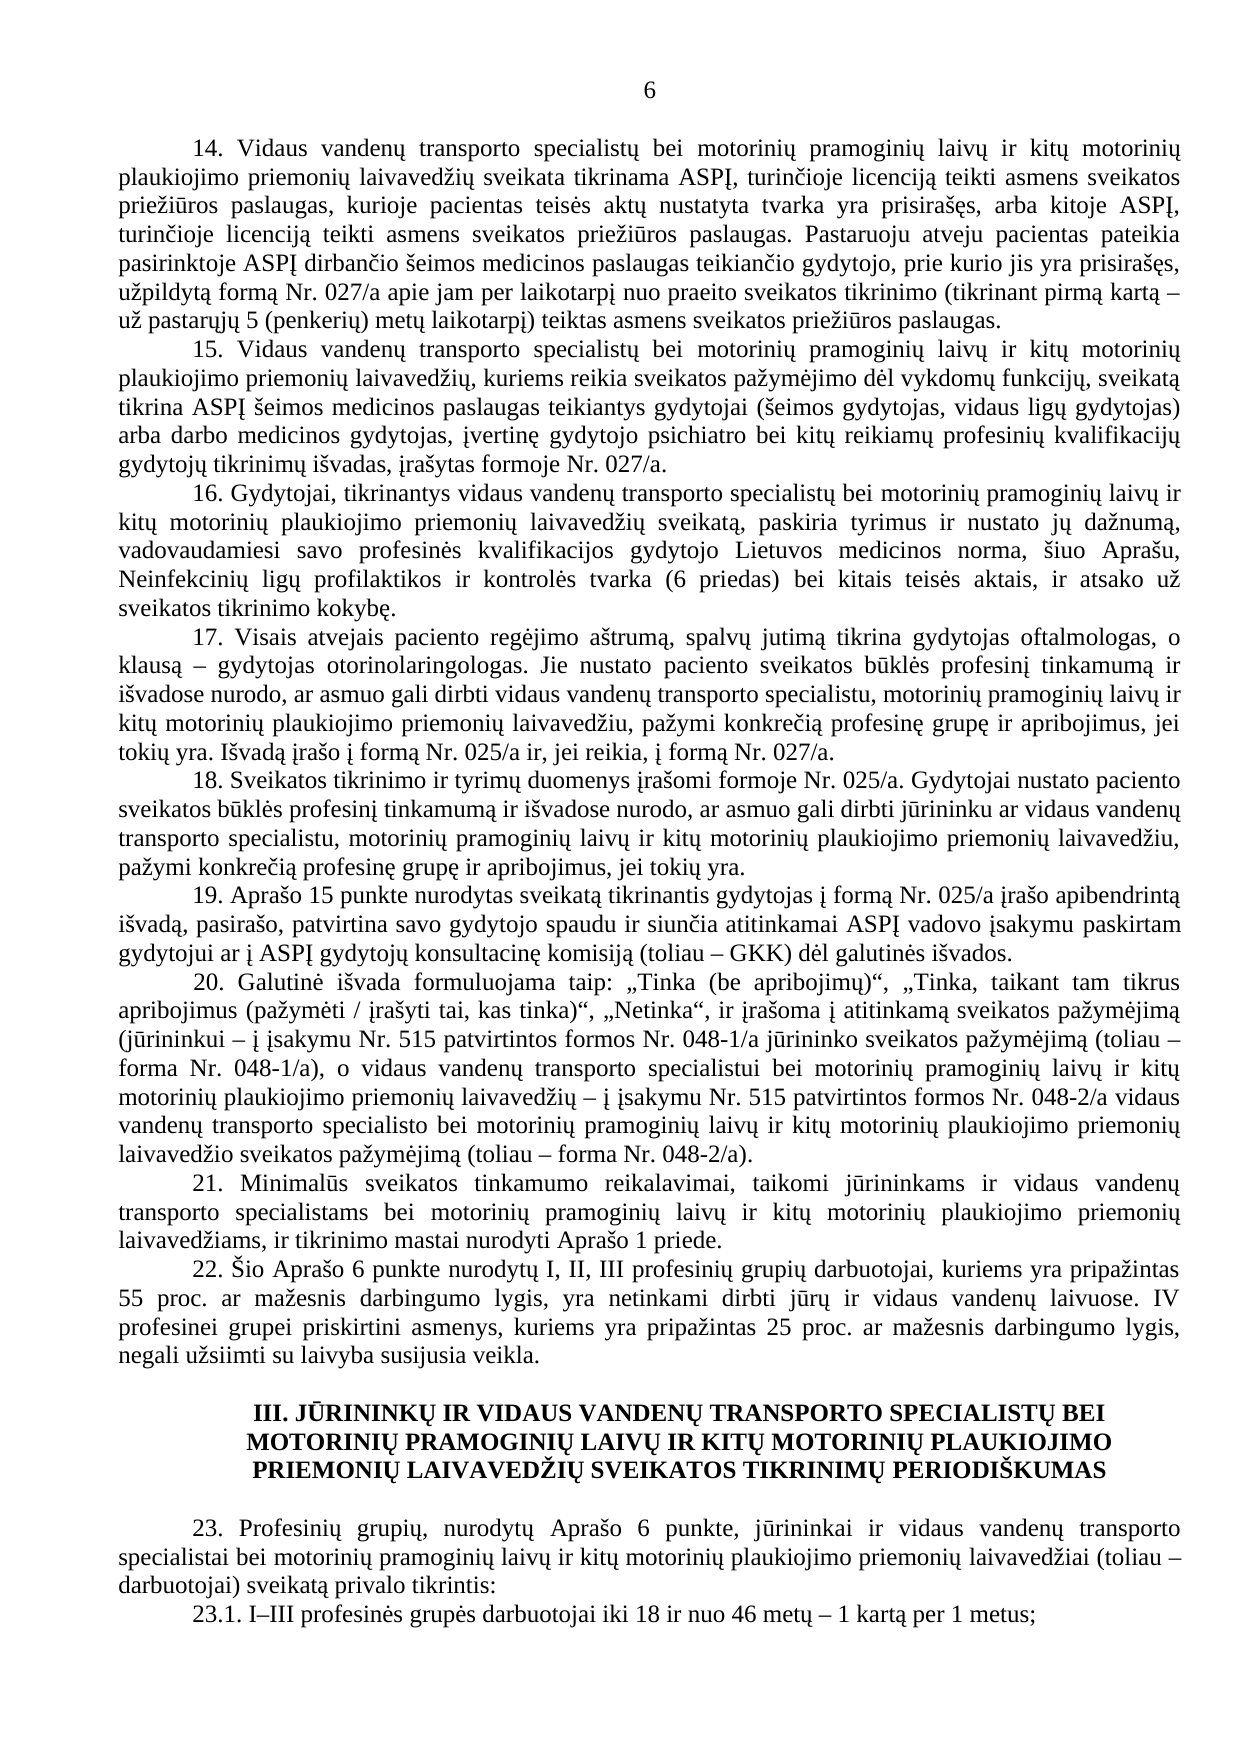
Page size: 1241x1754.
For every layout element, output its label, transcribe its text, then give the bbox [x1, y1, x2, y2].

text 15. Vidaus vandenų transporto specialistų bei motorinių pramoginių laivų ir kitų motorinių plaukiojimo priemonių laivavedžių, kuriems reikia sveikatos pažymėjimo dėl vykdomų funkcijų, sveikatą tikrina ASPĮ šeimos medicinos paslaugas teikiantys gydytojai (šeimos gydytojas, vidaus ligų gydytojas) arba darbo medicinos gydytojas, įvertinę gydytojo psichiatro bei kitų reikiamų profesinių kvalifikacijų gydytojų tikrinimų išvadas, įrašytas formoje Nr. 027/a. [118, 334, 1181, 478]
text III. JŪRININKŲ IR VIDAUS VANDENŲ TRANSPORTO SPECIALISTŲ BEI MOTORINIŲ PRAMOGINIŲ LAIVŲ IR KITŲ MOTORINIŲ PLAUKIOJIMO PRIEMONIŲ LAIVAVEDŽIŲ SVEIKATOS TIKRINIMŲ PERIODIŠKUMAS [177, 1398, 1181, 1484]
text 23.1. I–III profesinės grupės darbuotojai iki 18 ir nuo 46 metų – 1 kartą per 1 metus; [118, 1599, 1181, 1628]
text 16. Gydytojai, tikrinantys vidaus vandenų transporto specialistų bei motorinių pramoginių laivų ir kitų motorinių plaukiojimo priemonių laivavedžių sveikatą, paskiria tyrimus ir nustato jų dažnumą, vadovaudamiesi savo profesinės kvalifikacijos gydytojo Lietuvos medicinos norma, šiuo Aprašu, Neinfekcinių ligų profilaktikos ir kontrolės tvarka (6 priedas) bei kitais teisės aktais, ir atsako už sveikatos tikrinimo kokybę. [118, 478, 1181, 622]
text 21. Minimalūs sveikatos tinkamumo reikalavimai, taikomi jūrininkams ir vidaus vandenų transporto specialistams bei motorinių pramoginių laivų ir kitų motorinių plaukiojimo priemonių laivavedžiams, ir tikrinimo mastai nurodyti Aprašo 1 priede. [118, 1168, 1181, 1254]
text 20. Galutinė išvada formuluojama taip: „Tinka (be apribojimų)“, „Tinka, taikant tam tikrus apribojimus (pažymėti / įrašyti tai, kas tinka)“, „Netinka“, ir įrašoma į atitinkamą sveikatos pažymėjimą (jūrininkui – į įsakymu Nr. 515 patvirtintos formos Nr. 048-1/a jūrininko sveikatos pažymėjimą (toliau – forma Nr. 048-1/a), o vidaus vandenų transporto specialistui bei motorinių pramoginių laivų ir kitų motorinių plaukiojimo priemonių laivavedžių – į įsakymu Nr. 515 patvirtintos formos Nr. 048-2/a vidaus vandenų transporto specialisto bei motorinių pramoginių laivų ir kitų motorinių plaukiojimo priemonių laivavedžio sveikatos pažymėjimą (toliau – forma Nr. 048-2/a). [118, 967, 1181, 1168]
text 23. Profesinių grupių, nurodytų Aprašo 6 punkte, jūrininkai ir vidaus vandenų transporto specialistai bei motorinių pramoginių laivų ir kitų motorinių plaukiojimo priemonių laivavedžiai (toliau – darbuotojai) sveikatą privalo tikrintis: [118, 1513, 1181, 1599]
text 14. Vidaus vandenų transporto specialistų bei motorinių pramoginių laivų ir kitų motorinių plaukiojimo priemonių laivavedžių sveikata tikrinama ASPĮ, turinčioje licenciją teikti asmens sveikatos priežiūros paslaugas, kurioje pacientas teisės aktų nustatyta tvarka yra prisirašęs, arba kitoje ASPĮ, turinčioje licenciją teikti asmens sveikatos priežiūros paslaugas. Pastaruoju atveju pacientas pateikia pasirinktoje ASPĮ dirbančio šeimos medicinos paslaugas teikiančio gydytojo, prie kurio jis yra prisirašęs, užpildytą formą Nr. 027/a apie jam per laikotarpį nuo praeito sveikatos tikrinimo (tikrinant pirmą kartą – už pastarųjų 5 (penkerių) metų laikotarpį) teiktas asmens sveikatos priežiūros paslaugas. [118, 133, 1181, 334]
text 19. Aprašo 15 punkte nurodytas sveikatą tikrinantis gydytojas į formą Nr. 025/a įrašo apibendrintą išvadą, pasirašo, patvirtina savo gydytojo spaudu ir siunčia atitinkamai ASPĮ vadovo įsakymu paskirtam gydytojui ar į ASPĮ gydytojų konsultacinę komisiją (toliau – GKK) dėl galutinės išvados. [118, 880, 1181, 967]
text 18. Sveikatos tikrinimo ir tyrimų duomenys įrašomi formoje Nr. 025/a. Gydytojai nustato paciento sveikatos būklės profesinį tinkamumą ir išvadose nurodo, ar asmuo gali dirbti jūrininku ar vidaus vandenų transporto specialistu, motorinių pramoginių laivų ir kitų motorinių plaukiojimo priemonių laivavedžiu, pažymi konkrečią profesinę grupę ir apribojimus, jei tokių yra. [118, 765, 1181, 880]
text 17. Visais atvejais paciento regėjimo aštrumą, spalvų jutimą tikrina gydytojas oftalmologas, o klausą – gydytojas otorinolaringologas. Jie nustato paciento sveikatos būklės profesinį tinkamumą ir išvadose nurodo, ar asmuo gali dirbti vidaus vandenų transporto specialistu, motorinių pramoginių laivų ir kitų motorinių plaukiojimo priemonių laivavedžiu, pažymi konkrečią profesinę grupę ir apribojimus, jei tokių yra. Išvadą įrašo į formą Nr. 025/a ir, jei reikia, į formą Nr. 027/a. [118, 622, 1181, 765]
text 22. Šio Aprašo 6 punkte nurodytų I, II, III profesinių grupių darbuotojai, kuriems yra pripažintas 55 proc. ar mažesnis darbingumo lygis, yra netinkami dirbti jūrų ir vidaus vandenų laivuose. IV profesinei grupei priskirtini asmenys, kuriems yra pripažintas 25 proc. ar mažesnis darbingumo lygis, negali užsiimti su laivyba susijusia veikla. [118, 1254, 1181, 1369]
